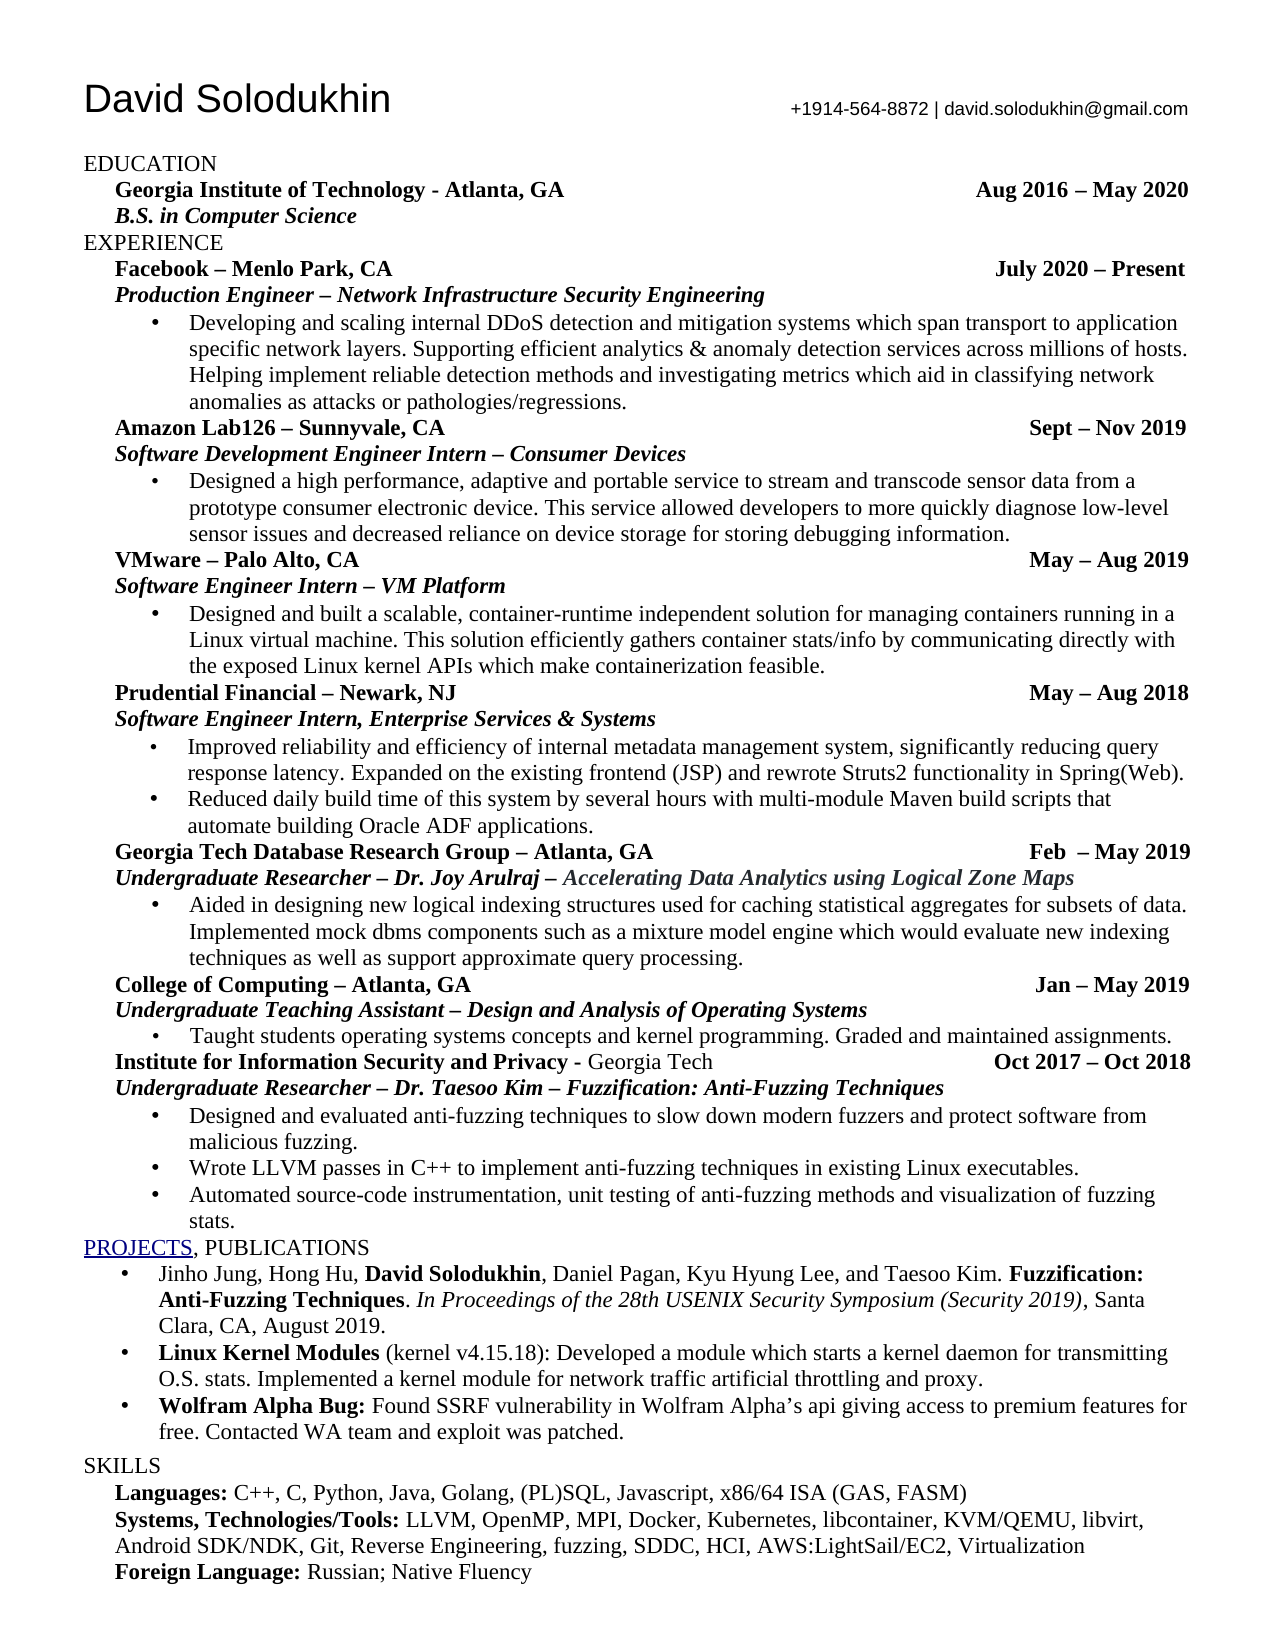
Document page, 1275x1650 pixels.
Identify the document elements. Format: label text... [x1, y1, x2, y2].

text Amazon Lab126 – Sunnyvale, CA Sept – Nov 2019 [114, 414, 1192, 440]
text Software Engineer Intern, Enterprise Services & Systems [114, 705, 1192, 732]
text Undergraduate Researcher – Dr. Joy Arulraj – Accelerating Data Analytics using Logical Zone Maps [114, 864, 1192, 890]
list Wolfram Alpha Bug: Found SSRF vulnerability in Wolfram Alpha’s api giving access to premium features for free. Contacted WA team and exploit was patched. [121, 1392, 1192, 1444]
list Designed and built a scalable, container-runtime independent solution for managing containers running in a Linux virtual machine. This solution efficiently gathers container stats/info by communicating directly with the exposed Linux kernel APIs which make containerization feasible. [151, 600, 1192, 679]
text Georgia Tech Database Research Group – Atlanta, GA Feb – May 2019 [114, 838, 1192, 864]
text College of Computing – Atlanta, GA Jan – May 2019 [114, 971, 1192, 997]
list Developing and scaling internal DDoS detection and mitigation systems which span transport to application specific network layers. Supporting efficient analytics & anomaly detection services across millions of hosts. Helping implement reliable detection methods and investigating metrics which aid in classifying network anomalies as attacks or pathologies/regressions. [151, 309, 1192, 414]
text SKILLS [83, 1452, 1192, 1479]
text Languages: C++, C, Python, Java, Golang, (PL)SQL, Javascript, x86/64 ISA (GAS, FASM) [114, 1479, 1192, 1505]
list Improved reliability and efficiency of internal metadata management system, significantly reducing query response latency. Expanded on the existing frontend (JSP) and rewrote Struts2 functionality in Spring(Web). [150, 733, 1192, 786]
list Reduced daily build time of this system by several hours with multi-module Maven build scripts that automate building Oracle ADF applications. [150, 786, 1192, 838]
list Linux Kernel Modules (kernel v4.15.18): Developed a module which starts a kernel daemon for transmitting O.S. stats. Implemented a kernel module for network traffic artificial throttling and proxy. [121, 1339, 1192, 1392]
text Systems, Technologies/Tools: LLVM, OpenMP, MPI, Docker, Kubernetes, libcontainer, KVM/QEMU, libvirt, Android SDK/NDK, Git, Reverse Engineering, fuzzing, SDDC, HCI, AWS:LightSail/EC2, Virtualization [114, 1506, 1192, 1558]
text Production Engineer – Network Infrastructure Security Engineering [114, 282, 1192, 307]
text Undergraduate Teaching Assistant – Design and Analysis of Operating Systems [114, 997, 1192, 1023]
text EDUCATION [83, 150, 519, 176]
text Prudential Financial – Newark, NJ May – Aug 2018 [114, 679, 1192, 705]
list Jinho Jung, Hong Hu, David Solodukhin, Daniel Pagan, Kyu Hyung Lee, and Taesoo Kim. Fuzzification: Anti-Fuzzing Techniques. In Proceedings of the 28th USENIX Security Symposium (Security 2019), Santa Clara, CA, August 2019. [121, 1260, 1192, 1339]
text +1914-564-8872 | david.solodukhin@gmail.com [594, 98, 1192, 119]
list Wrote LLVM passes in C++ to implement anti-fuzzing techniques in existing Linux executables. [151, 1154, 1192, 1181]
text EXPERIENCE [83, 229, 1192, 255]
text B.S. in Computer Science [114, 203, 1192, 229]
list Automated source-code instrumentation, unit testing of anti-fuzzing methods and visualization of fuzzing stats. [151, 1181, 1192, 1233]
text Foreign Language: Russian; Native Fluency [114, 1558, 1192, 1584]
text VMware – Palo Alto, CA May – Aug 2019 [114, 546, 1192, 573]
list Aided in designing new logical indexing structures used for caching statistical aggregates for subsets of data. Implemented mock dbms components such as a mixture model engine which would evaluate new indexing techniques as well as support approximate query processing. [151, 892, 1192, 971]
list Designed a high performance, adaptive and portable service to stream and transcode sensor data from a prototype consumer electronic device. This service allowed developers to more quickly diagnose low-level sensor issues and decreased reliance on device storage for storing debugging information. [151, 467, 1192, 546]
text Facebook – Menlo Park, CA July 2020 – Present [114, 255, 1192, 282]
text Undergraduate Researcher – Dr. Taesoo Kim – Fuzzification: Anti-Fuzzing Techniques [114, 1075, 1192, 1101]
text Institute for Information Security and Privacy - Georgia Tech Oct 2017 – Oct 2018 [114, 1048, 1192, 1075]
list Taught students operating systems concepts and kernel programming. Graded and maintained assignments. [152, 1023, 1192, 1048]
text Software Development Engineer Intern – Consumer Devices [114, 440, 1192, 466]
list Designed and evaluated anti-fuzzing techniques to slow down modern fuzzers and protect software from malicious fuzzing. [151, 1102, 1192, 1154]
text David Solodukhin [83, 75, 519, 121]
text Georgia Institute of Technology - Atlanta, GA Aug 2016 – May 2020 [114, 176, 1192, 203]
text Software Engineer Intern – VM Platform [114, 573, 1192, 598]
text PROJECTS, PUBLICATIONS [83, 1233, 1192, 1260]
